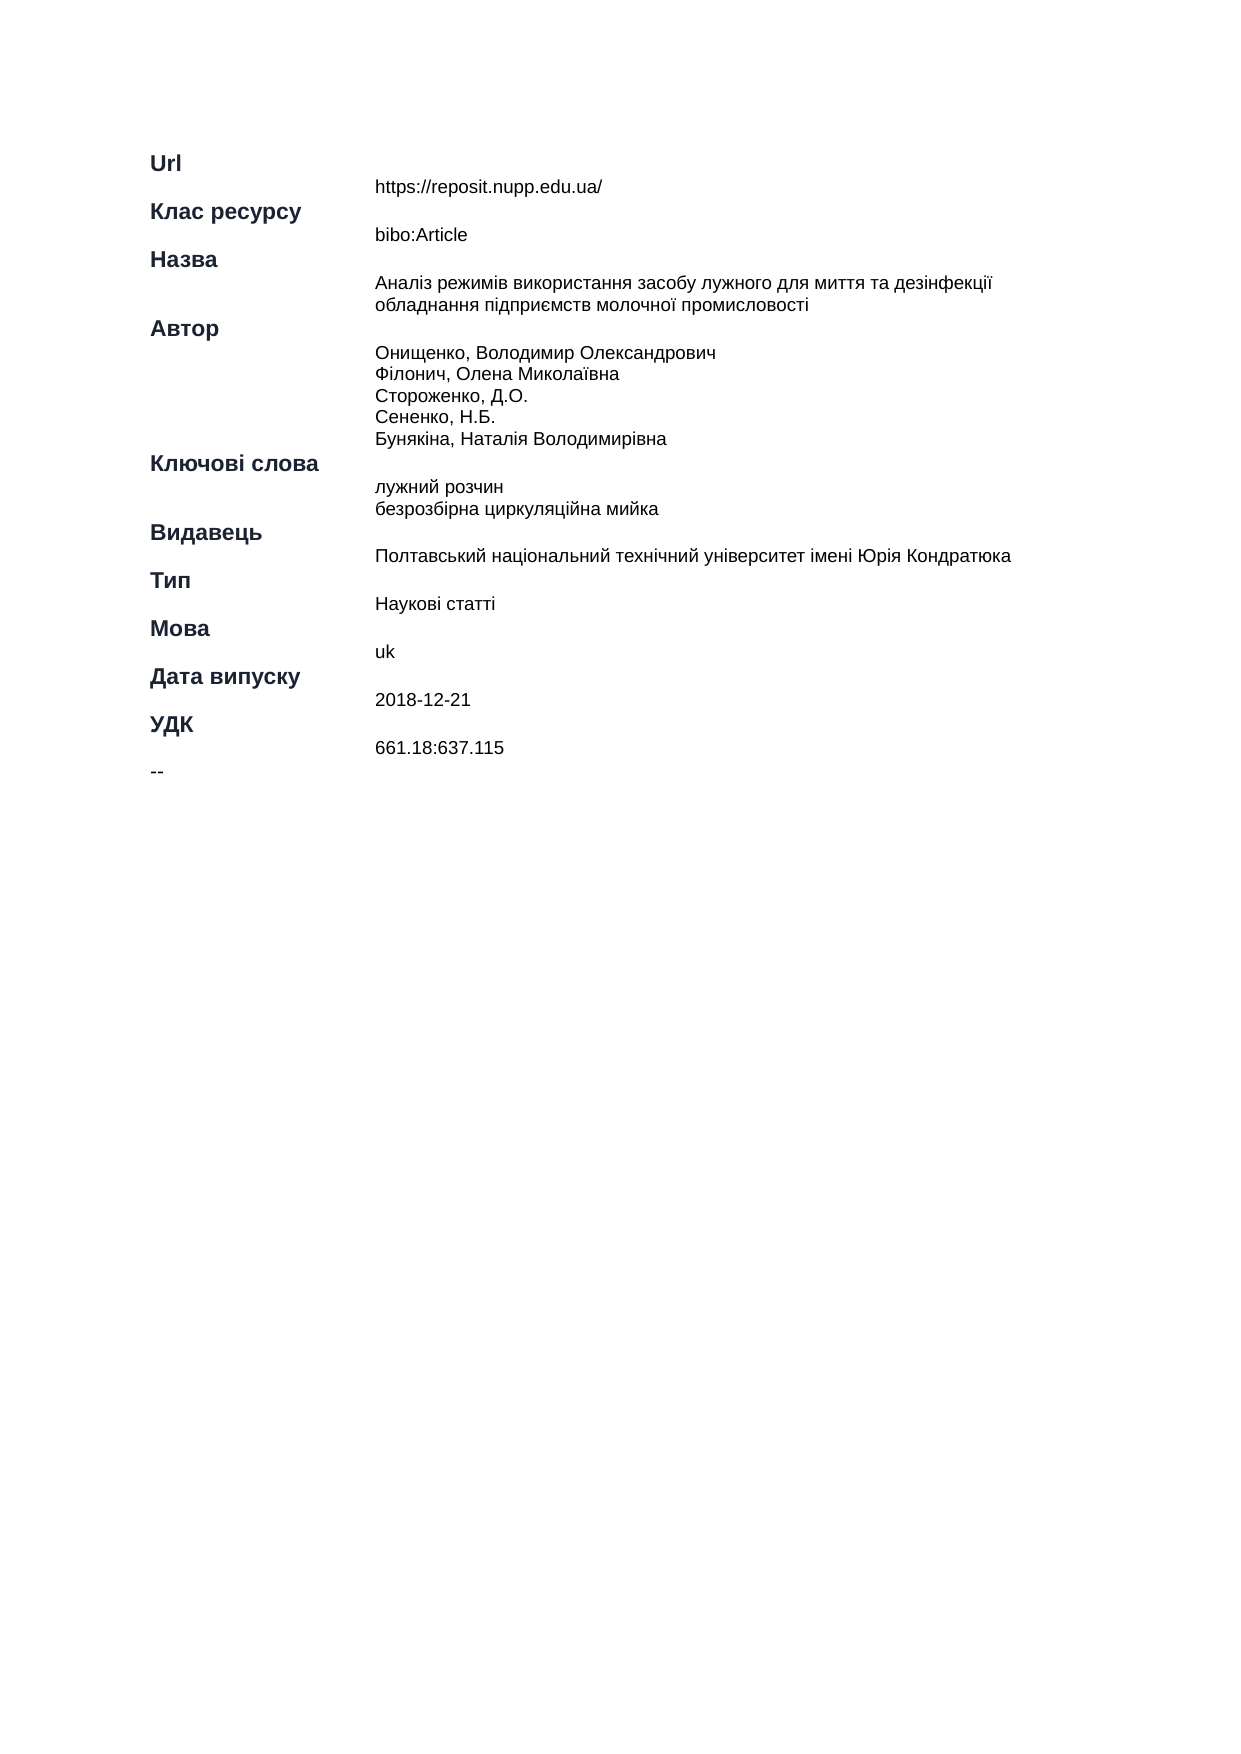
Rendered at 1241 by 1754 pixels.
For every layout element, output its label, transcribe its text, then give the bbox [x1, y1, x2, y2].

text Тип [150, 567, 1090, 593]
text Видавець [150, 519, 1090, 545]
text Сененко, Н.Б. [375, 406, 1090, 428]
text Мова [150, 615, 1090, 641]
text 661.18:637.115 [375, 737, 1090, 758]
text uk [375, 641, 1090, 663]
text Наукові статті [375, 593, 1090, 615]
text безрозбірна циркуляційна мийка [375, 497, 1090, 519]
text Стороженко, Д.О. [375, 385, 1090, 406]
text Полтавський національний технічний університет імені Юрія Кондратюка [375, 545, 1090, 567]
text -- [150, 758, 1090, 782]
text лужний розчин [375, 476, 1090, 497]
text Клас ресурсу [150, 198, 1090, 224]
text Ключові слова [150, 449, 1090, 476]
text Онищенко, Володимир Олександрович [375, 342, 1090, 363]
text Дата випуску [150, 663, 1090, 689]
text Бунякіна, Наталія Володимирівна [375, 428, 1090, 449]
text https://reposit.nupp.edu.ua/ [375, 176, 1090, 198]
text Автор [150, 315, 1090, 342]
text Назва [150, 246, 1090, 272]
text 2018-12-21 [375, 689, 1090, 711]
text Аналіз режимів використання засобу лужного для миття та дезінфекції обладнання підприємств молочної промисловості [375, 272, 1090, 315]
text bibo:Article [375, 224, 1090, 246]
text УДК [150, 711, 1090, 737]
text Філонич, Олена Миколаївна [375, 363, 1090, 385]
text Url [150, 150, 1090, 176]
